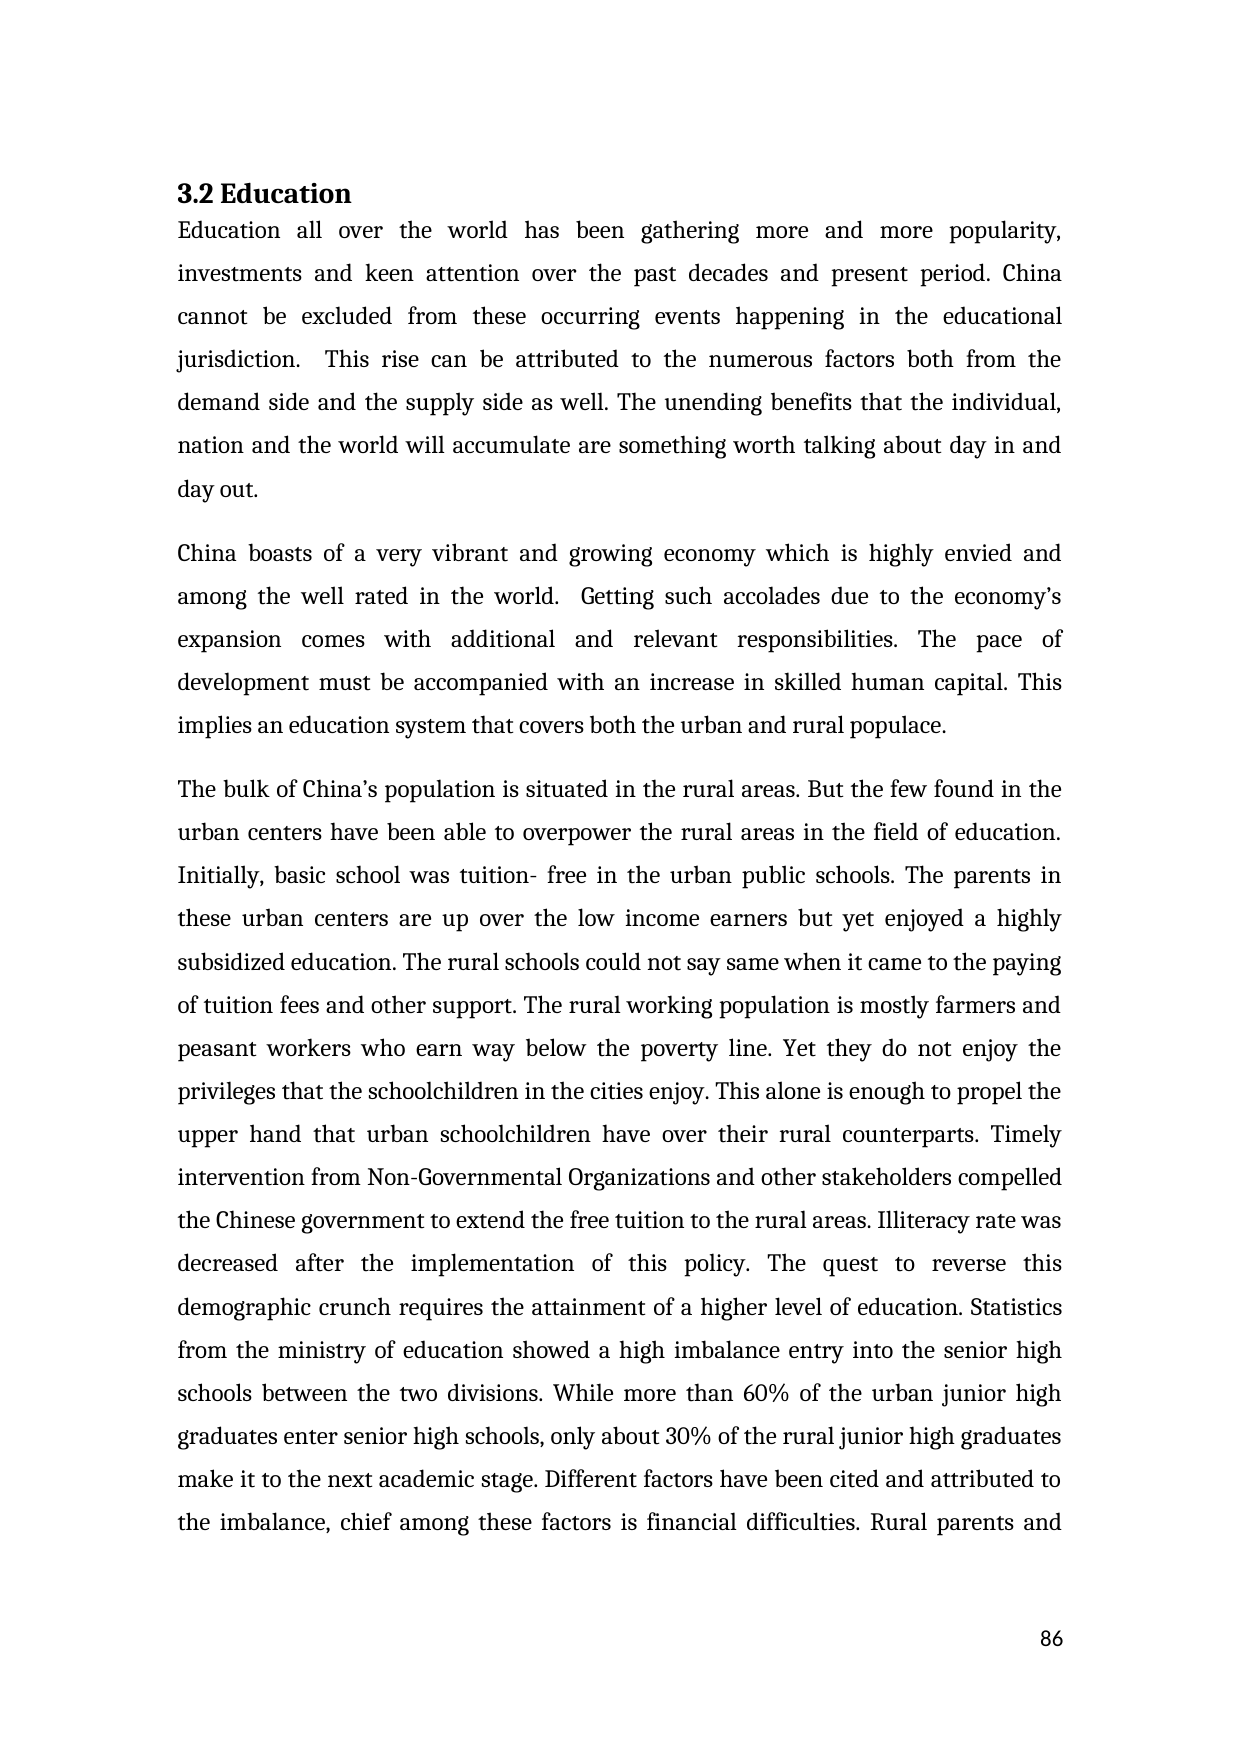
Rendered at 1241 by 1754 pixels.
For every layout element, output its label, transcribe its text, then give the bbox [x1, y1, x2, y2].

text Education all over the world has been gathering more and more popularity, investments and keen attention over the past decades and present period. China cannot be excluded from these occurring events happening in the educational jurisdiction. This rise can be attributed to the numerous factors both from the demand side and the supply side as well. The unending benefits that the individual, nation and the world will accumulate are something worth talking about day in and day out. [177, 216, 1063, 503]
text China boasts of a very vibrant and growing economy which is highly envied and among the well rated in the world. Getting such accolades due to the economy’s expansion comes with additional and relevant responsibilities. The pace of development must be accompanied with an increase in skilled human capital. This implies an education system that covers both the urban and rural populace. [177, 538, 1063, 740]
text The bulk of China’s population is situated in the rural areas. But the few found in the urban centers have been able to overpower the rural areas in the field of education. Initially, basic school was tuition- free in the urban public schools. The parents in these urban centers are up over the low income earners but yet enjoyed a highly subsidized education. The rural schools could not say same when it came to the paying of tuition fees and other support. The rural working population is mostly farmers and peasant workers who earn way below the poverty line. Yet they do not enjoy the privileges that the schoolchildren in the cities enjoy. This alone is enough to propel the upper hand that urban schoolchildren have over their rural counterparts. Timely intervention from Non-Governmental Organizations and other stakeholders compelled the Chinese government to extend the free tuition to the rural areas. Illiteracy rate was decreased after the implementation of this policy. The quest to reverse this demographic crunch requires the attainment of a higher level of education. Statistics from the ministry of education showed a high imbalance entry into the senior high schools between the two divisions. While more than 60% of the urban junior high graduates enter senior high schools, only about 30% of the rural junior high graduates make it to the next academic stage. Different factors have been cited and attributed to the imbalance, chief among these factors is financial difficulties. Rural parents and [177, 775, 1063, 1537]
subtitle 3.2 Education [177, 177, 1063, 211]
